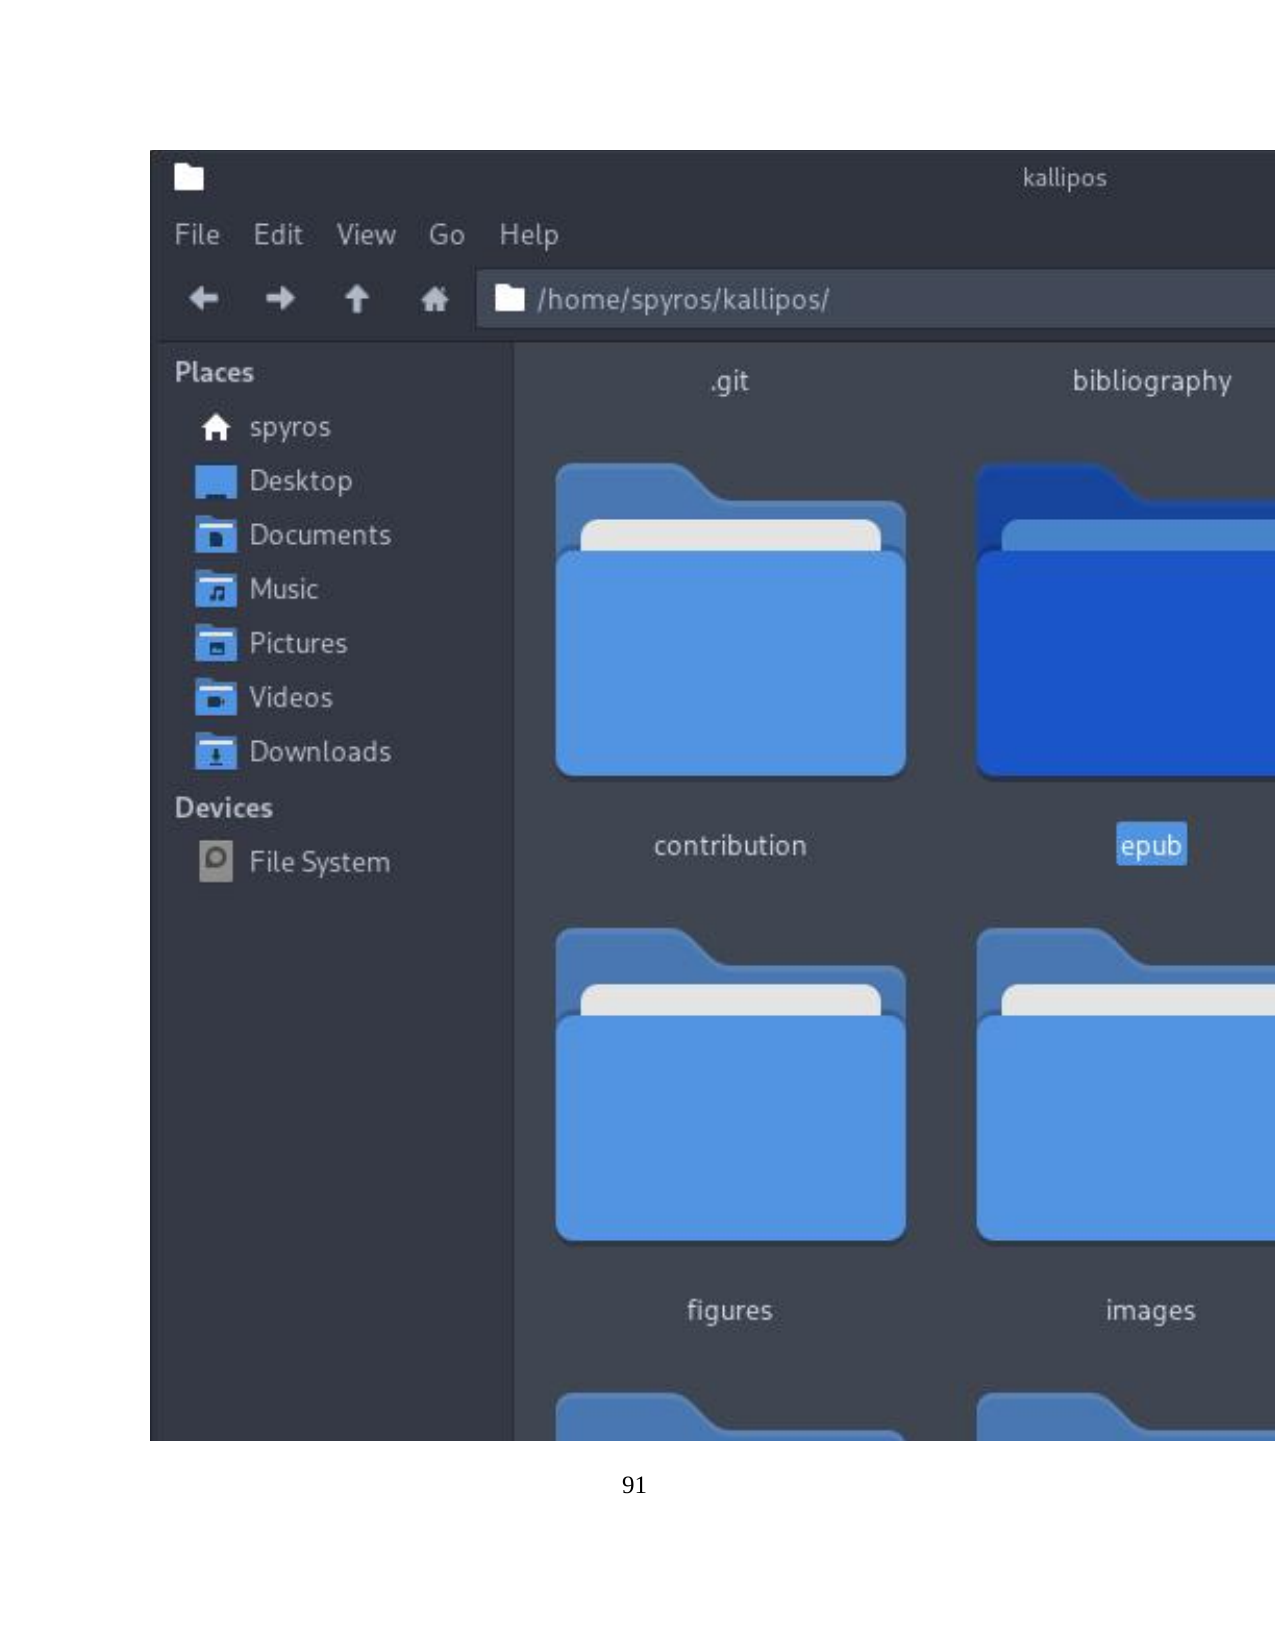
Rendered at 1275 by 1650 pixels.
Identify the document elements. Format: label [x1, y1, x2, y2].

picture [150, 150, 1275, 1441]
